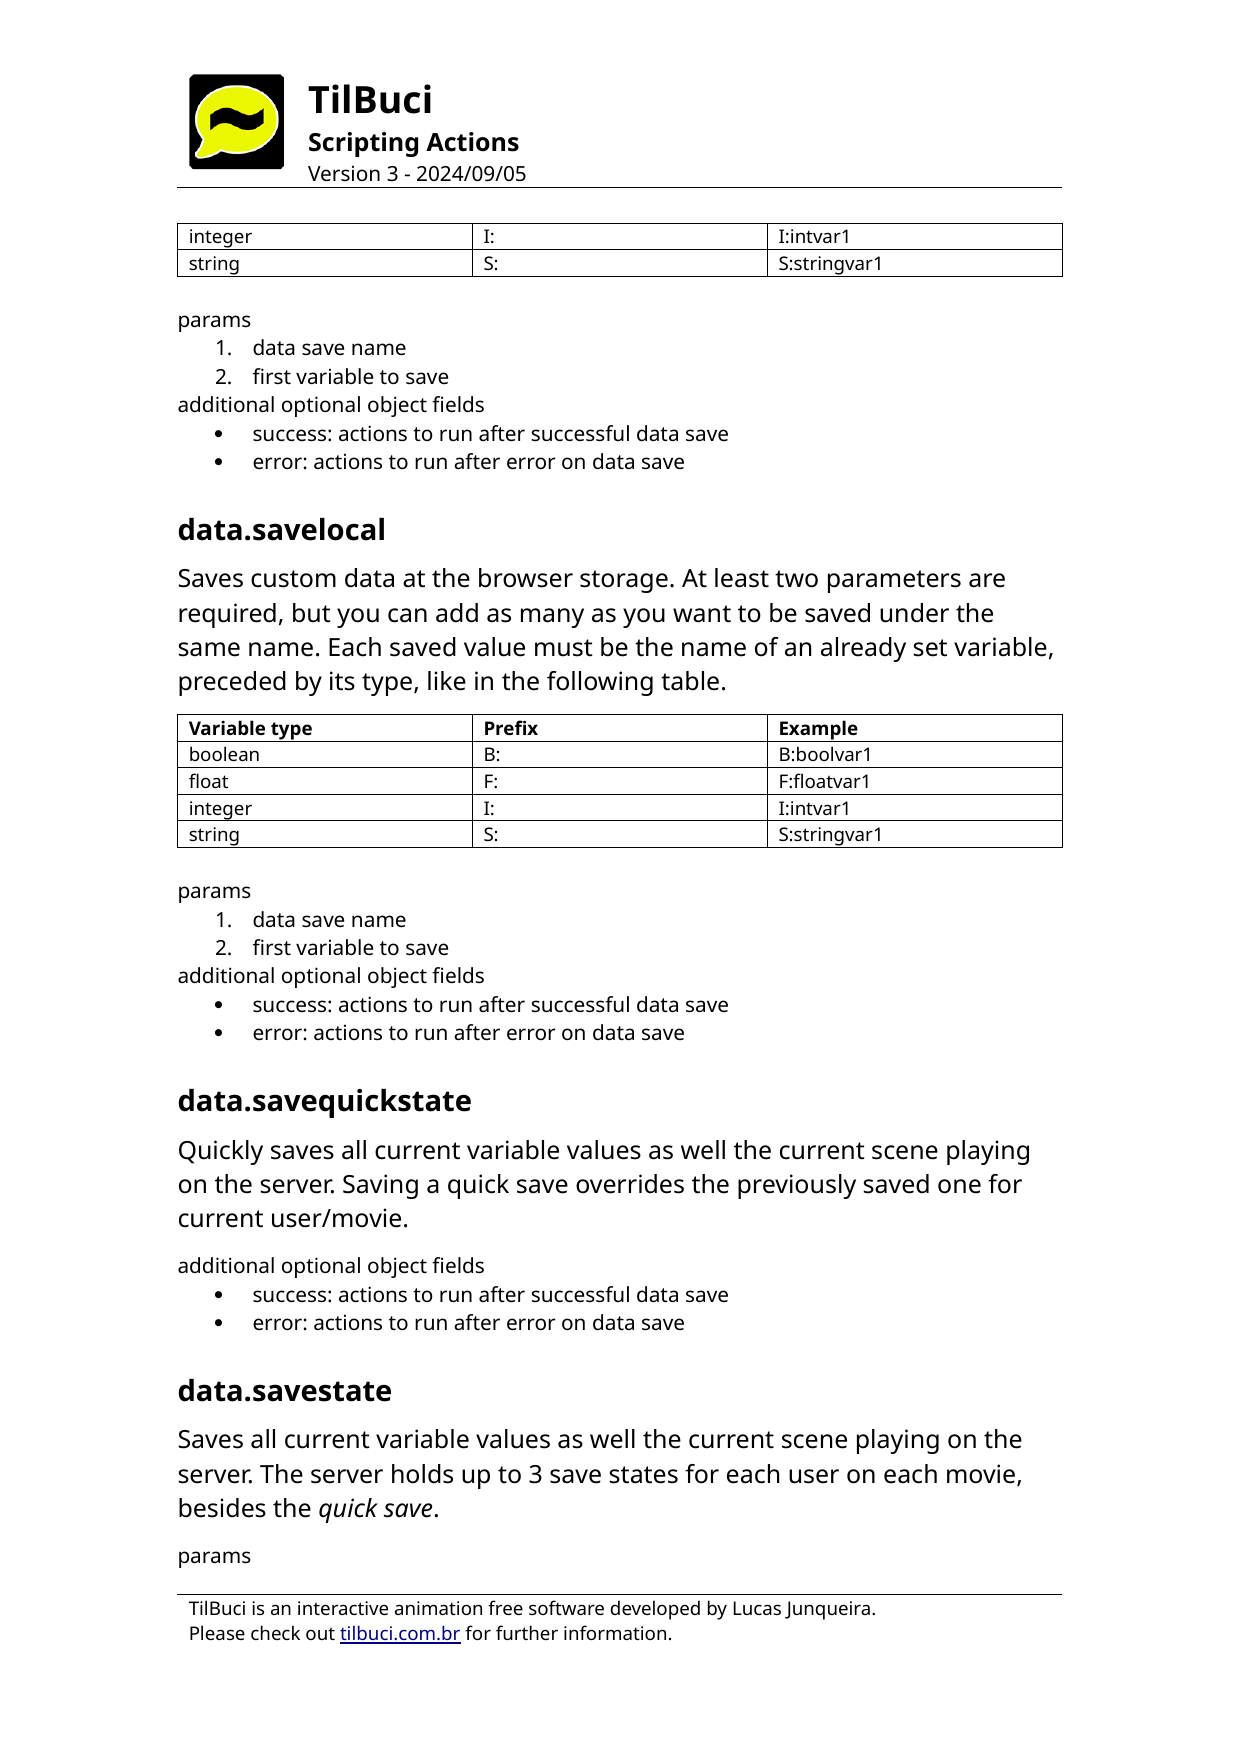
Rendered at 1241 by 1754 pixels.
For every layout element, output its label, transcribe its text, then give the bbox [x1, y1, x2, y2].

table_header Example [768, 715, 1062, 741]
list error: actions to run after error on data save [215, 447, 1063, 476]
subtitle data.savequickstate [177, 1080, 1063, 1120]
list params [177, 876, 1063, 905]
list params [177, 305, 1063, 333]
table_cell I:intvar1 [768, 795, 1062, 820]
table_header Prefix [473, 715, 767, 741]
list additional optional object fields [177, 962, 1063, 990]
table_cell I: [473, 795, 767, 820]
table_cell I:intvar1 [768, 224, 1062, 249]
list success: actions to run after successful data save [215, 990, 1063, 1018]
text Saves custom data at the browser storage. At least two parameters are required, but you can add as many as you want to be saved under the same name. Each saved value must be the name of an already set variable, preceded by its type, like in the following table. [177, 561, 1063, 697]
list success: actions to run after successful data save [215, 1280, 1063, 1308]
table_cell string [178, 821, 472, 847]
table_cell S:stringvar1 [768, 821, 1062, 847]
text Saves all current variable values as well the current scene playing on the server. The server holds up to 3 save states for each user on each movie, besides the quick save. [177, 1422, 1063, 1524]
table_cell float [178, 768, 472, 794]
table_cell S:stringvar1 [768, 250, 1062, 276]
list error: actions to run after error on data save [215, 1308, 1063, 1337]
table_cell F: [473, 768, 767, 794]
list data save name [215, 333, 1063, 362]
table_cell F:floatvar1 [768, 768, 1062, 794]
table_cell S: [473, 821, 767, 847]
table_cell integer [178, 224, 472, 249]
list first variable to save [215, 362, 1063, 390]
list first variable to save [215, 933, 1063, 962]
list additional optional object fields [177, 390, 1063, 419]
table_cell integer [178, 795, 472, 820]
table_cell B:boolvar1 [768, 742, 1062, 767]
list params [177, 1541, 1063, 1569]
table_cell string [178, 250, 472, 276]
list additional optional object fields [177, 1251, 1063, 1280]
table_cell boolean [178, 742, 472, 767]
subtitle data.savelocal [177, 509, 1063, 549]
table_cell B: [473, 742, 767, 767]
table_header Variable type [178, 715, 472, 741]
list success: actions to run after successful data save [215, 419, 1063, 447]
subtitle data.savestate [177, 1370, 1063, 1410]
list error: actions to run after error on data save [215, 1018, 1063, 1047]
list data save name [215, 905, 1063, 933]
table_cell I: [473, 224, 767, 249]
table_cell S: [473, 250, 767, 276]
text Quickly saves all current variable values as well the current scene playing on the server. Saving a quick save overrides the previously saved one for current user/movie. [177, 1132, 1063, 1235]
